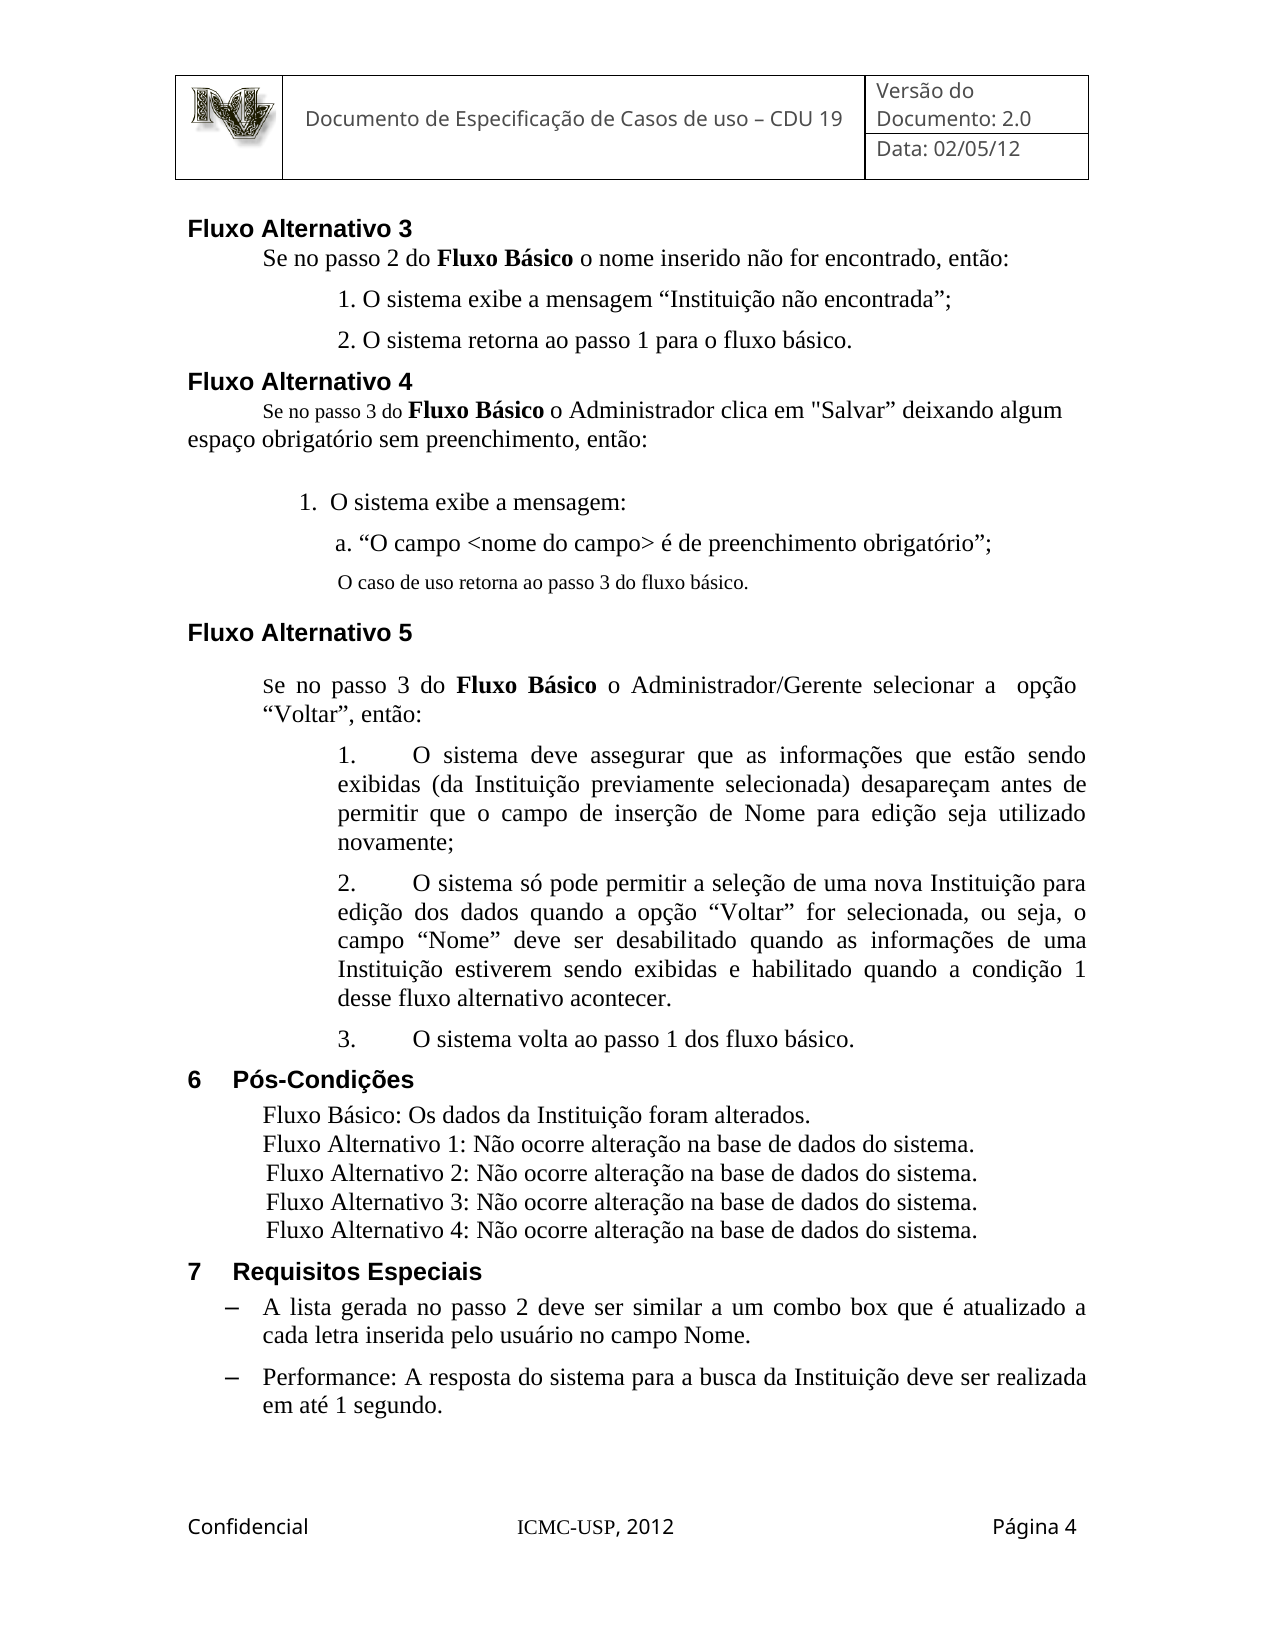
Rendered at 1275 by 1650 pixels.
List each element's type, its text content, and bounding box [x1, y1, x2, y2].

list Se no passo 2 do Fluxo Básico o nome inserido não for encontrado, então: [187, 243, 1087, 272]
subtitle Requisitos Especiais [187, 1257, 1087, 1286]
text Fluxo Alternativo 4: Não ocorre alteração na base de dados do sistema. [266, 1216, 1087, 1244]
text Fluxo Alternativo 3: Não ocorre alteração na base de dados do sistema. [266, 1187, 1087, 1216]
subtitle Pós-Condições [187, 1066, 1087, 1094]
list A lista gerada no passo 2 deve ser similar a um combo box que é atualizado a cada letra inserida pelo usuário no campo Nome. [225, 1292, 1087, 1349]
text Fluxo Alternativo 1: Não ocorre alteração na base de dados do sistema. [187, 1129, 1087, 1158]
text Se no passo 3 do Fluxo Básico o Administrador clica em "Salvar” deixando algum espaço obrigatório sem preenchimento, então: [187, 396, 1087, 453]
text O caso de uso retorna ao passo 3 do fluxo básico. [187, 570, 1087, 594]
list 2. O sistema retorna ao passo 1 para o fluxo básico. [187, 326, 1087, 354]
subtitle Fluxo Alternativo 3 [187, 214, 1087, 243]
picture [186, 76, 277, 151]
text Fluxo Básico: Os dados da Instituição foram alterados. [187, 1101, 1087, 1129]
list 1. O sistema deve assegurar que as informações que estão sendo exibidas (da Instituição previamente selecionada) desapareçam antes de permitir que o campo de inserção de Nome para edição seja utilizado novamente; [300, 741, 1087, 856]
list 3. O sistema volta ao passo 1 dos fluxo básico. [187, 1024, 1087, 1053]
subtitle Fluxo Alternativo 4 [187, 367, 1087, 396]
list Se no passo 3 do Fluxo Básico o Administrador/Gerente selecionar a opção “Voltar”, então: [187, 671, 1087, 728]
list 2. O sistema só pode permitir a seleção de uma nova Instituição para edição dos dados quando a opção “Voltar” for selecionada, ou seja, o campo “Nome” deve ser desabilitado quando as informações de uma Instituição estiverem sendo exibidas e habilitado quando a condição 1 desse fluxo alternativo acontecer. [300, 868, 1087, 1012]
text Fluxo Alternativo 2: Não ocorre alteração na base de dados do sistema. [266, 1158, 1087, 1187]
text a. “O campo <nome do campo> é de preenchimento obrigatório”; [261, 528, 1087, 557]
list 1. O sistema exibe a mensagem “Instituição não encontrada”; [187, 284, 1087, 313]
list Performance: A resposta do sistema para a busca da Instituição deve ser realizada em até 1 segundo. [225, 1362, 1087, 1419]
text Fluxo Alternativo 5 [187, 618, 1087, 647]
text 1. O sistema exibe a mensagem: [292, 487, 1087, 516]
